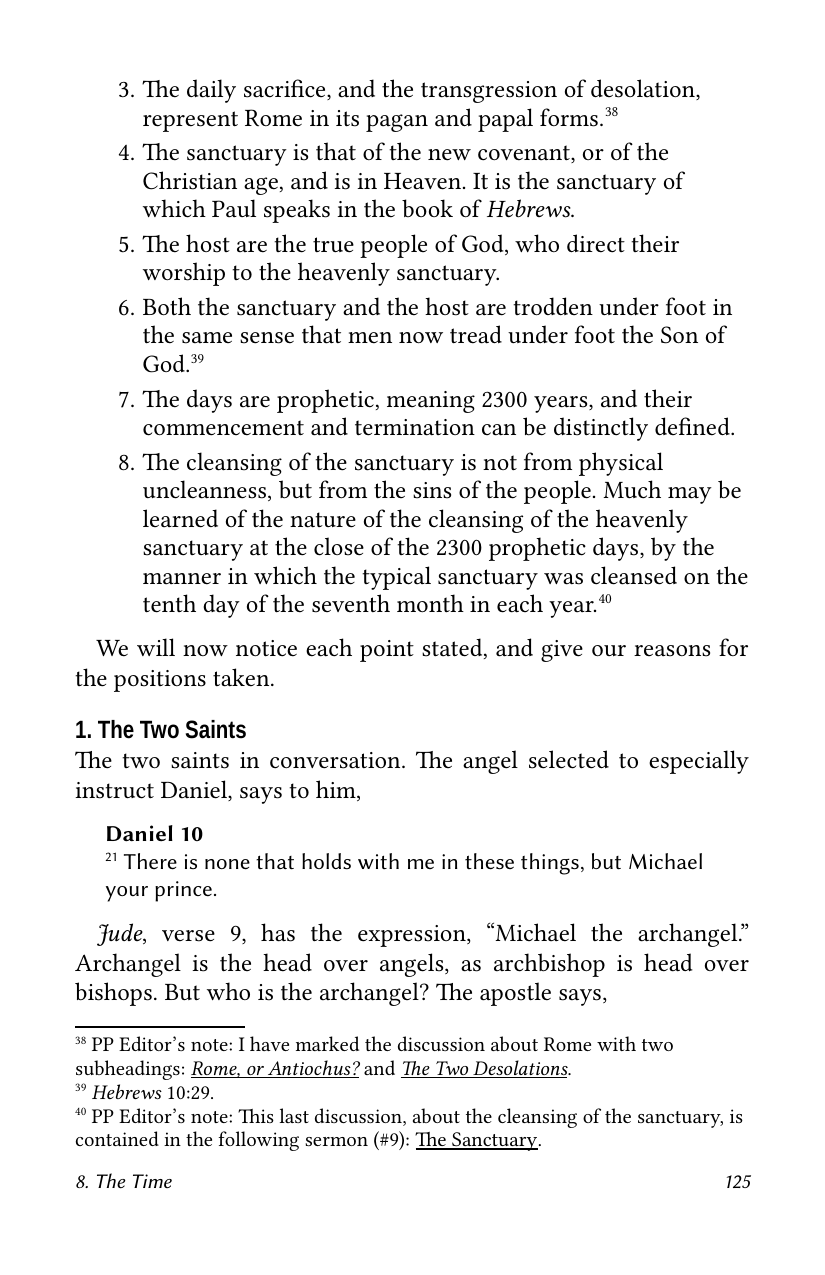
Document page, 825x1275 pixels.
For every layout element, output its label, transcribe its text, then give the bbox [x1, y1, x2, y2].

list PP Editor’s note: I have marked the discussion about Rome with two subheadings: Rome, or Antiochus? and The Two Desolations. [75, 1033, 750, 1081]
list PP Editor’s note: This last discussion, about the cleansing of the sanctuary, is contained in the following sermon (#9): The Sanctuary. [75, 1104, 750, 1152]
text We will now notice each point stated, and give our reasons for the positions taken. [75, 634, 750, 692]
list The days are prophetic, meaning 2300 years, and their commencement and termination can be distinctly defined. [135, 384, 750, 442]
list Hebrews 10:29. [75, 1081, 750, 1104]
text Daniel 10 [105, 821, 750, 847]
list The cleansing of the sanctuary is not from physical uncleanness, but from the sins of the people. Much may be learned of the nature of the cleansing of the heavenly sanctuary at the close of the 2300 prophetic days, by the manner in which the typical sanctuary was cleansed on the tenth day of the seventh month in each year. [135, 448, 750, 619]
list The sanctuary is that of the new covenant, or of the Christian age, and is in Heaven. It is the sanctuary of which Paul speaks in the book of Hebrews. [135, 138, 750, 224]
text Jude, verse 9, has the expression, “Michael the archangel.” Archangel is the head over angels, as archbishop is head over bishops. But who is the archangel? The apostle says, [75, 919, 750, 1007]
list The daily sacrifice, and the transgression of desolation, represent Rome in its pagan and papal forms. [135, 75, 750, 132]
text The two saints in conversation. The angel selected to especially instruct Daniel, says to him, [75, 746, 750, 805]
list Both the sanctuary and the host are trodden under foot in the same sense that men now tread under foot the Son of God. [135, 293, 750, 378]
text 21 There is none that holds with me in these things, but Michael your prince. [105, 849, 720, 902]
list The host are the true people of God, who direct their worship to the heavenly sanctuary. [135, 230, 750, 287]
subtitle 1. The Two Saints [75, 715, 750, 743]
